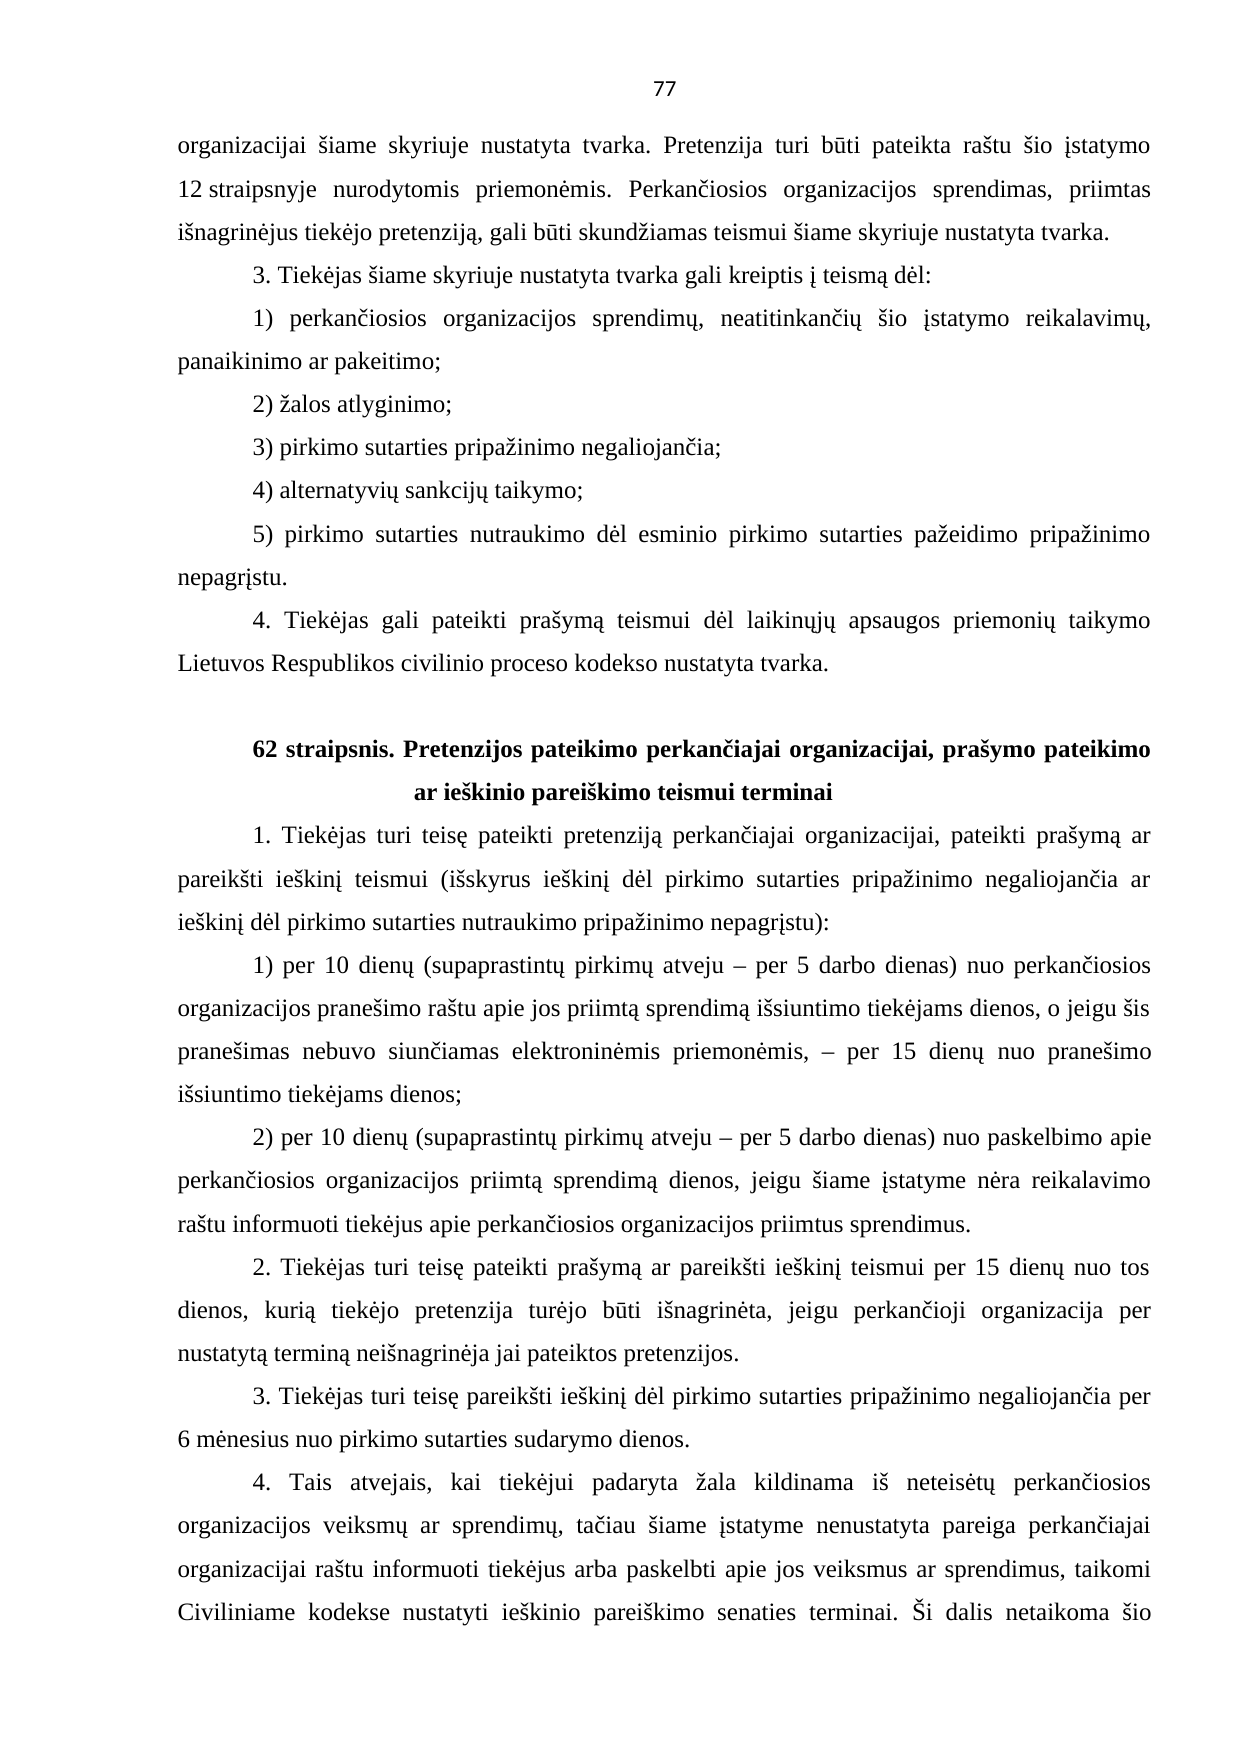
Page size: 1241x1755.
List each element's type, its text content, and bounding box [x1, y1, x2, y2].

text 4. Tiekėjas gali pateikti prašymą teismui dėl laikinųjų apsaugos priemonių taikymo Lietuvos Respublikos civilinio proceso kodekso nustatyta tvarka. [177, 605, 1152, 677]
text 2. Tiekėjas turi teisę pateikti prašymą ar pareikšti ieškinį teismui per 15 dienų nuo tos dienos, kurią tiekėjo pretenzija turėjo būti išnagrinėta, jeigu perkančioji organizacija per nustatytą terminą neišnagrinėja jai pateiktos pretenzijos. [177, 1252, 1152, 1367]
text 1) perkančiosios organizacijos sprendimų, neatitinkančių šio įstatymo reikalavimų, panaikinimo ar pakeitimo; [177, 303, 1152, 375]
text 3. Tiekėjas šiame skyriuje nustatyta tvarka gali kreiptis į teismą dėl: [177, 260, 1152, 289]
text organizacijai šiame skyriuje nustatyta tvarka. Pretenzija turi būti pateikta raštu šio įstatymo 12 straipsnyje nurodytomis priemonėmis. Perkančiosios organizacijos sprendimas, priimtas išnagrinėjus tiekėjo pretenziją, gali būti skundžiamas teismui šiame skyriuje nustatyta tvarka. [177, 131, 1152, 246]
text 1. Tiekėjas turi teisę pateikti pretenziją perkančiajai organizacijai, pateikti prašymą ar pareikšti ieškinį teismui (išskyrus ieškinį dėl pirkimo sutarties pripažinimo negaliojančia ar ieškinį dėl pirkimo sutarties nutraukimo pripažinimo nepagrįstu): [177, 821, 1152, 936]
text 5) pirkimo sutarties nutraukimo dėl esminio pirkimo sutarties pažeidimo pripažinimo nepagrįstu. [177, 519, 1152, 591]
text 2) per 10 dienų (supaprastintų pirkimų atveju – per 5 darbo dienas) nuo paskelbimo apie perkančiosios organizacijos priimtą sprendimą dienos, jeigu šiame įstatyme nėra reikalavimo raštu informuoti tiekėjus apie perkančiosios organizacijos priimtus sprendimus. [177, 1122, 1152, 1237]
text 2) žalos atlyginimo; [177, 389, 1152, 418]
text 4. Tais atvejais, kai tiekėjui padaryta žala kildinama iš neteisėtų perkančiosios organizacijos veiksmų ar sprendimų, tačiau šiame įstatyme nenustatyta pareiga perkančiajai organizacijai raštu informuoti tiekėjus arba paskelbti apie jos veiksmus ar sprendimus, taikomi Civiliniame kodekse nustatyti ieškinio pareiškimo senaties terminai. Ši dalis netaikoma šio [177, 1467, 1152, 1626]
text 3) pirkimo sutarties pripažinimo negaliojančia; [177, 432, 1152, 461]
text 62 straipsnis. Pretenzijos pateikimo perkančiajai organizacijai, prašymo pateikimo ar ieškinio pareiškimo teismui terminai [252, 734, 1152, 806]
text 1) per 10 dienų (supaprastintų pirkimų atveju – per 5 darbo dienas) nuo perkančiosios organizacijos pranešimo raštu apie jos priimtą sprendimą išsiuntimo tiekėjams dienos, o jeigu šis pranešimas nebuvo siunčiamas elektroninėmis priemonėmis, – per 15 dienų nuo pranešimo išsiuntimo tiekėjams dienos; [177, 950, 1152, 1108]
text 3. Tiekėjas turi teisę pareikšti ieškinį dėl pirkimo sutarties pripažinimo negaliojančia per 6 mėnesius nuo pirkimo sutarties sudarymo dienos. [177, 1381, 1152, 1453]
text 4) alternatyvių sankcijų taikymo; [177, 476, 1152, 504]
